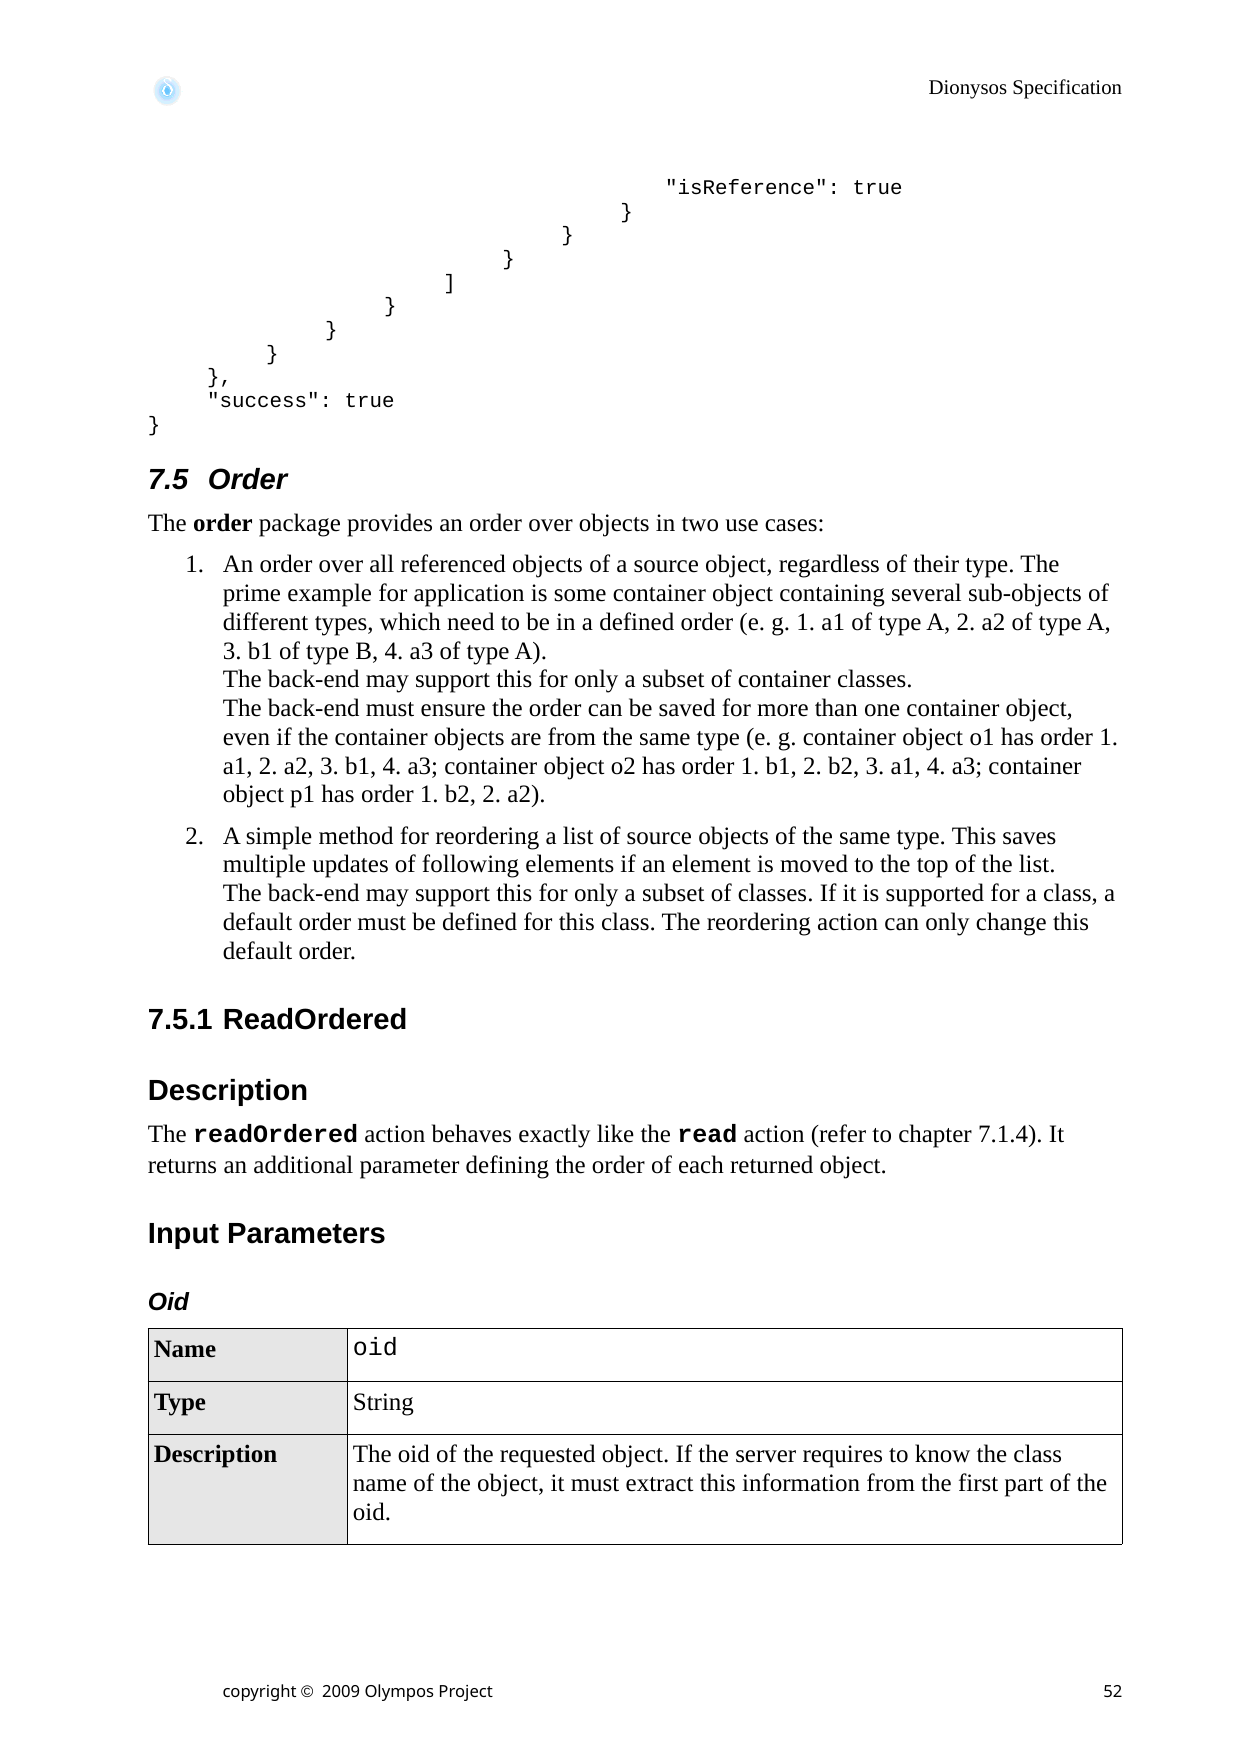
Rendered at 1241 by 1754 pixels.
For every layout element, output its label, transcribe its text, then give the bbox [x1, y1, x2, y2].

table_header Name [149, 1329, 347, 1381]
text ] [148, 272, 1122, 295]
list An order over all referenced objects of a source object, regardless of their type. The prime example for application is some container object containing several sub-objects of different types, which need to be in a defined order (e. g. 1. a1 of type A, 2. a2 of type A, 3. b1 of type B, 4. a3 of type A). The back-end may support this for only a subset of container classes. The back-end must ensure the order can be saved for more than one container object, even if the container objects are from the same type (e. g. container object o1 has order 1. a1, 2. a2, 3. b1, 4. a3; container object o2 has order 1. b1, 2. b2, 3. a1, 4. a3; container object p1 has order 1. b2, 2. a2). [185, 549, 1122, 808]
text } [148, 414, 1122, 437]
text "isReference": true [148, 177, 1122, 201]
text The readOrdered action behaves exactly like the read action (refer to chapter 7.1.4). It returns an additional parameter defining the order of each returned object. [148, 1119, 1122, 1179]
text }, [148, 366, 1122, 390]
text Oid [148, 1287, 1122, 1316]
text } [148, 295, 1122, 319]
text } [148, 319, 1122, 343]
text Description [148, 1073, 1122, 1107]
text The order package provides an order over objects in two use cases: [148, 508, 1122, 537]
table_header oid [348, 1329, 1122, 1381]
picture [152, 75, 184, 106]
text } [148, 224, 1122, 248]
table_cell String [348, 1382, 1122, 1434]
text "success": true [148, 390, 1122, 414]
text } [148, 201, 1122, 224]
table_cell Description [149, 1435, 347, 1544]
subtitle ReadOrdered [148, 1002, 1122, 1036]
list A simple method for reordering a list of source objects of the same type. This saves multiple updates of following elements if an element is moved to the top of the list. The back-end may support this for only a subset of classes. If it is supported for a class, a default order must be defined for this class. The reordering action can only change this default order. [185, 821, 1122, 964]
subtitle Order [148, 462, 1122, 496]
text } [148, 248, 1122, 272]
table_cell Type [149, 1382, 347, 1434]
text Input Parameters [148, 1216, 1122, 1250]
table_cell The oid of the requested object. If the server requires to know the class name of the object, it must extract this information from the first part of the oid. [348, 1435, 1122, 1544]
text } [148, 343, 1122, 366]
